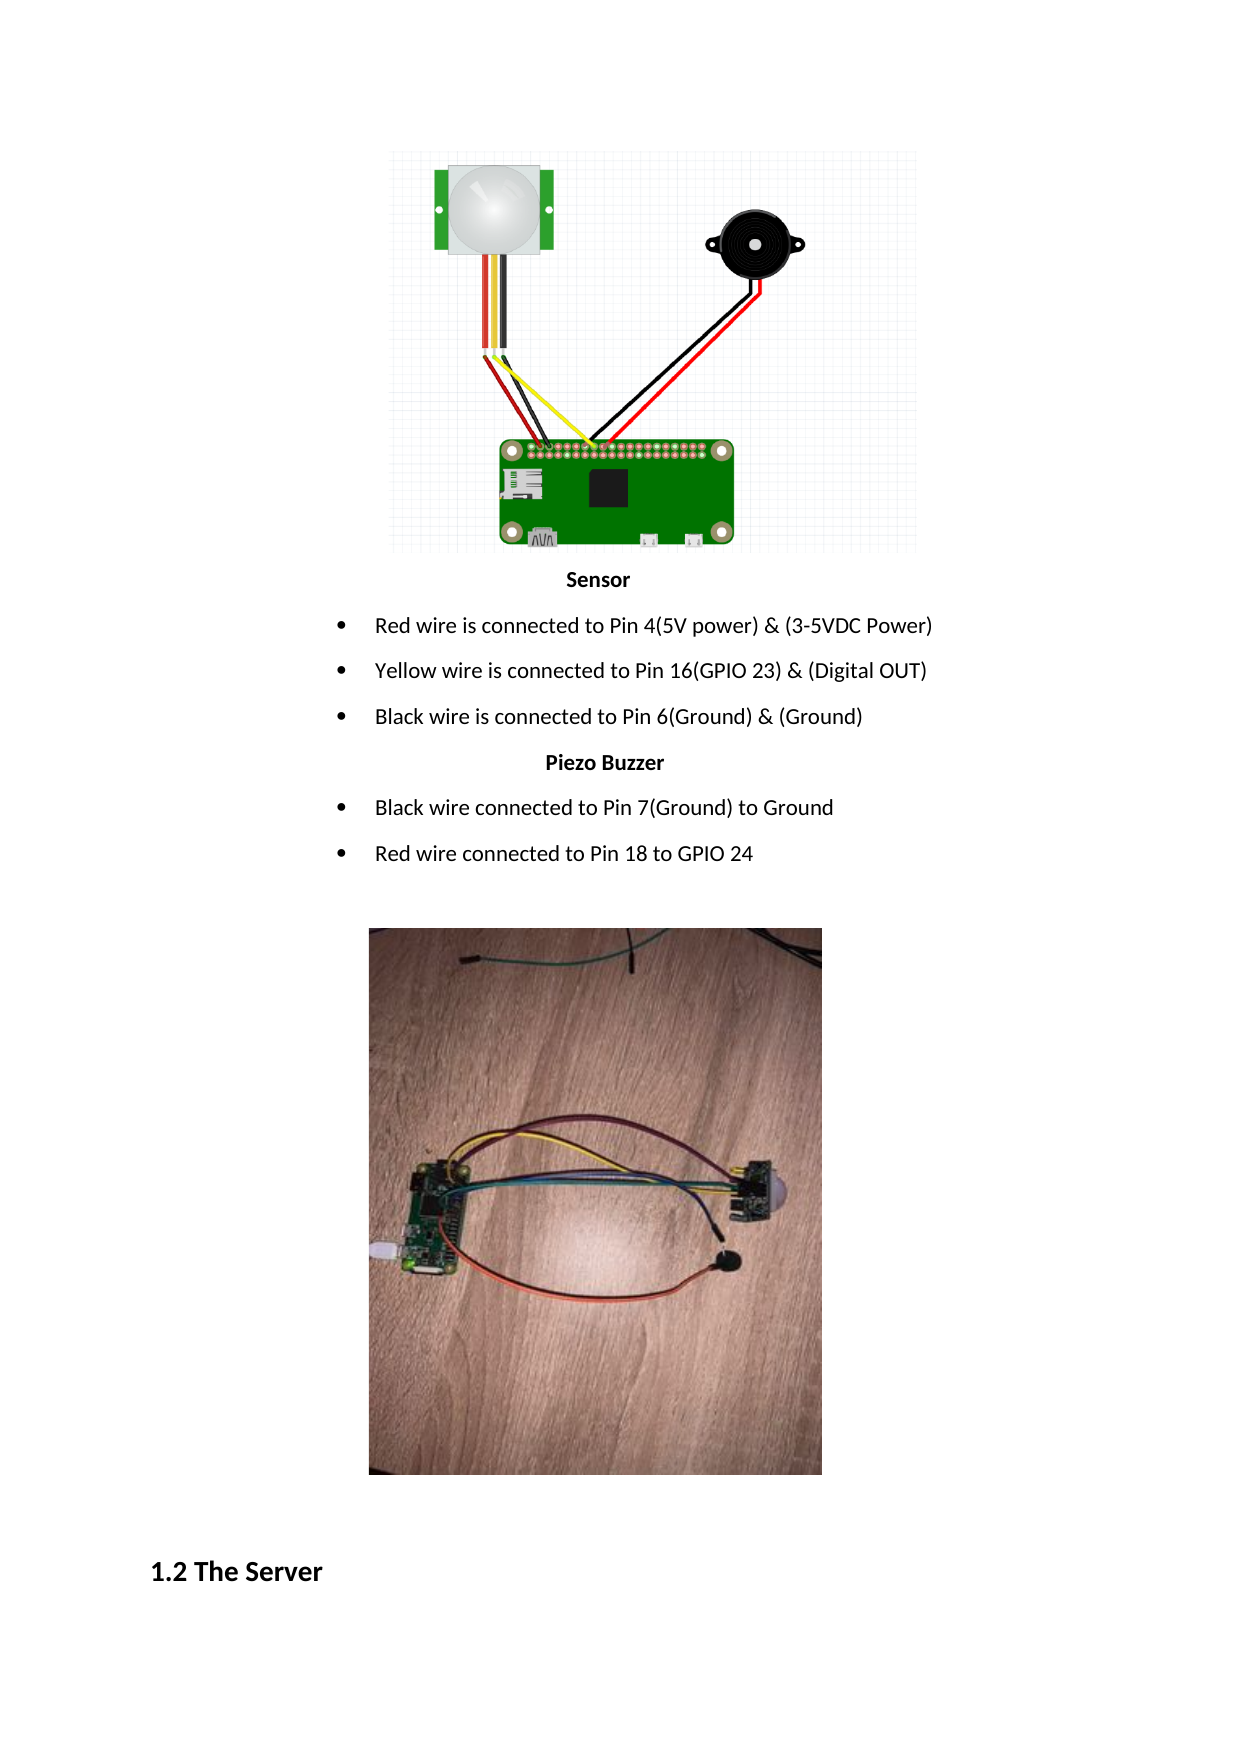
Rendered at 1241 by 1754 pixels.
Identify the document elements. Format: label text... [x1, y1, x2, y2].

list Yellow wire is connected to Pin 16(GPIO 23) & (Digital OUT) [337, 657, 1090, 684]
text 1.2 The Server [150, 1553, 1090, 1588]
list Black wire is connected to Pin 6(Ground) & (Ground) [337, 702, 1090, 730]
text Sensor [525, 566, 1090, 594]
list Red wire is connected to Pin 4(5V power) & (3-5VDC Power) [337, 611, 1090, 639]
text Piezo Buzzer [525, 748, 1090, 776]
list Black wire connected to Pin 7(Ground) to Ground [337, 793, 1090, 821]
list Red wire connected to Pin 18 to GPIO 24 [337, 839, 1090, 867]
